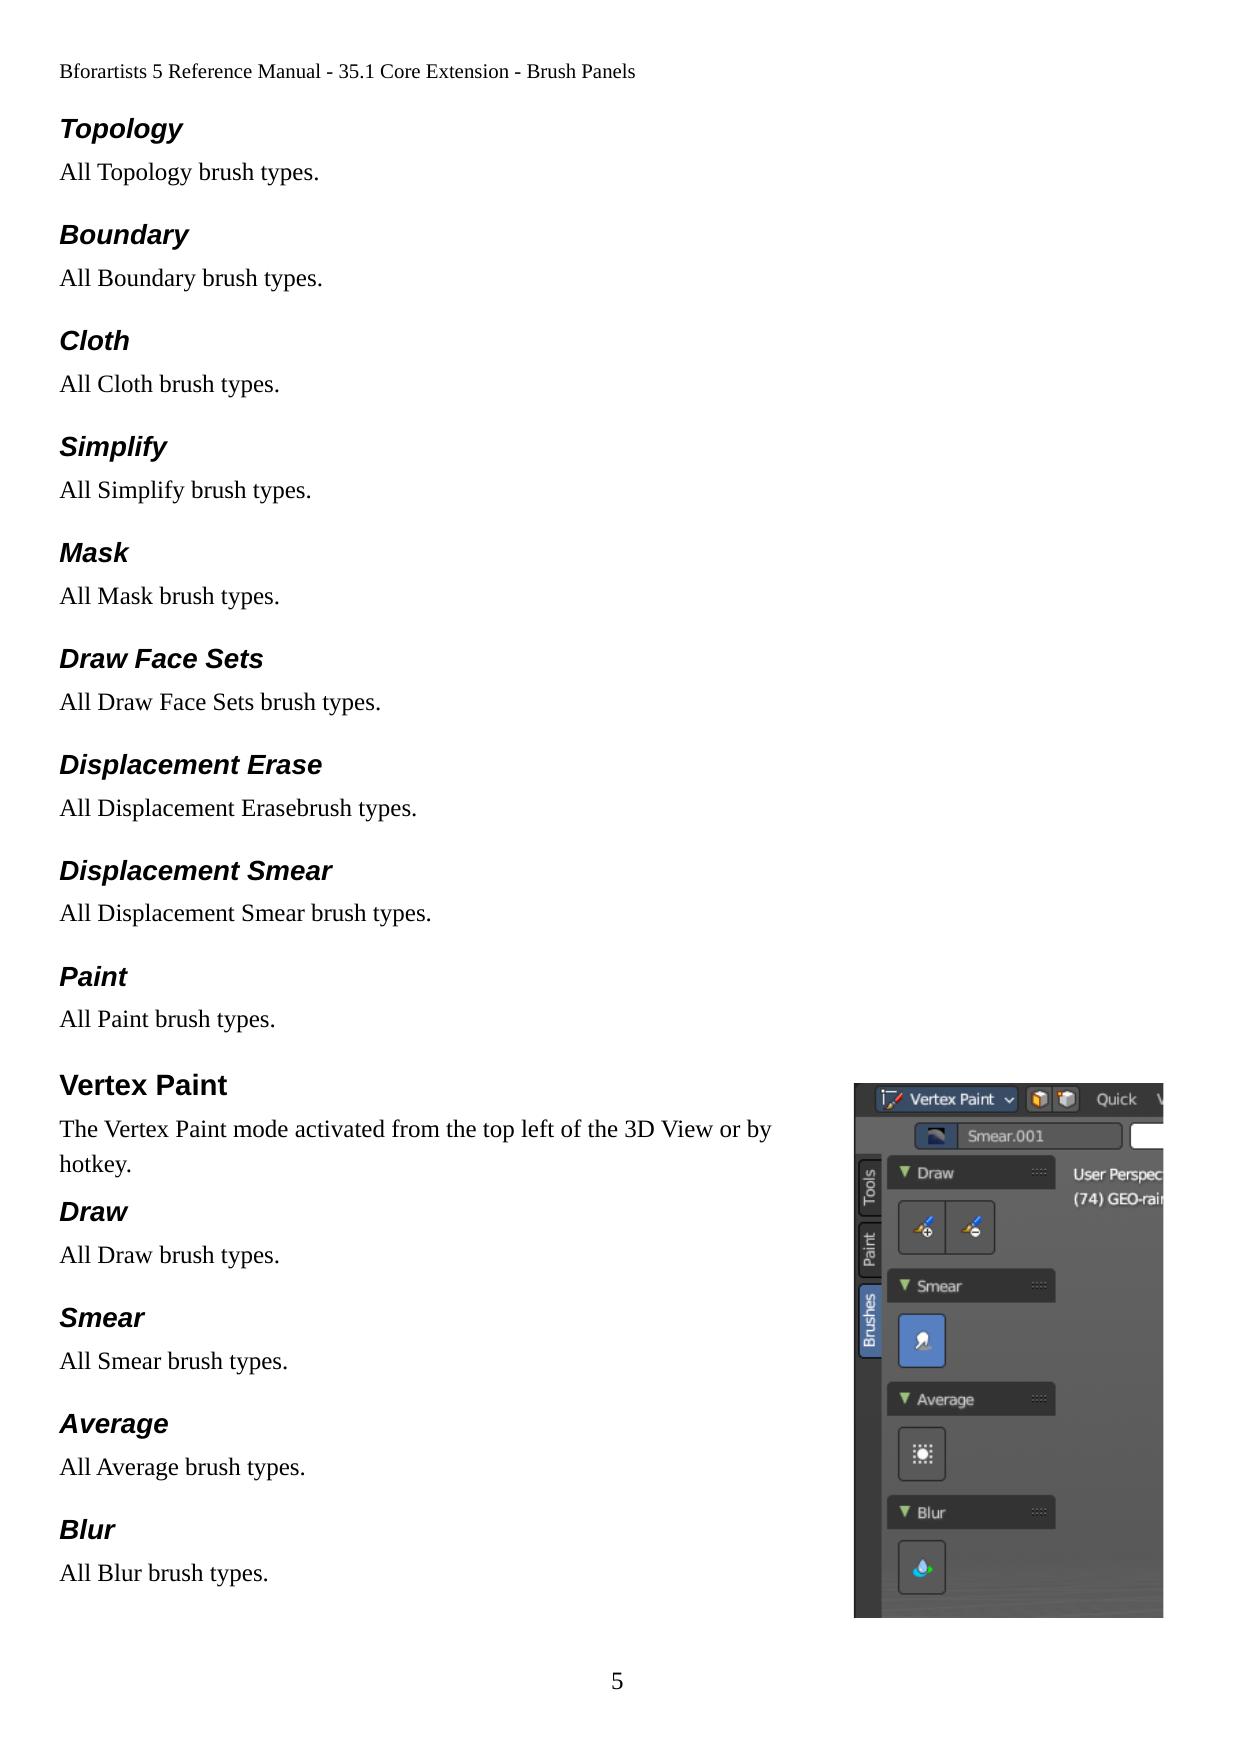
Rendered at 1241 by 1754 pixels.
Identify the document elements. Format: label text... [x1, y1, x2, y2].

text All Paint brush types. [59, 1004, 1181, 1033]
subtitle Cloth [59, 324, 1181, 356]
text All Average brush types. [59, 1452, 853, 1481]
text The Vertex Paint mode activated from the top left of the 3D View or by hotkey. [59, 1114, 853, 1178]
subtitle Vertex Paint [59, 1068, 1181, 1102]
text All Boundary brush types. [59, 263, 1181, 292]
subtitle Draw Face Sets [59, 642, 1181, 674]
text [1164, 1240, 1181, 1269]
subtitle [1164, 1408, 1181, 1439]
text [1164, 1452, 1181, 1481]
text All Smear brush types. [59, 1346, 853, 1375]
text [1164, 1346, 1181, 1375]
text [1164, 1558, 1181, 1587]
picture [853, 1083, 1164, 1618]
subtitle Mask [59, 536, 1181, 568]
subtitle [1164, 1514, 1181, 1546]
subtitle Average [59, 1408, 853, 1439]
subtitle Blur [59, 1514, 853, 1546]
text All Draw brush types. [59, 1240, 853, 1269]
text All Mask brush types. [59, 581, 1181, 609]
subtitle Smear [59, 1302, 853, 1334]
text All Displacement Smear brush types. [59, 898, 1181, 927]
subtitle [1164, 1302, 1181, 1334]
text All Displacement Erasebrush types. [59, 793, 1181, 821]
subtitle [1164, 1196, 1181, 1228]
text All Cloth brush types. [59, 369, 1181, 398]
text All Draw Face Sets brush types. [59, 687, 1181, 715]
subtitle Displacement Smear [59, 854, 1181, 886]
subtitle Displacement Erase [59, 748, 1181, 780]
text All Topology brush types. [59, 157, 1181, 186]
subtitle Boundary [59, 218, 1181, 250]
subtitle Topology [59, 113, 1181, 144]
text All Blur brush types. [59, 1558, 853, 1587]
subtitle Paint [59, 960, 1181, 992]
subtitle Draw [59, 1196, 853, 1228]
text All Simplify brush types. [59, 475, 1181, 503]
subtitle Simplify [59, 430, 1181, 462]
